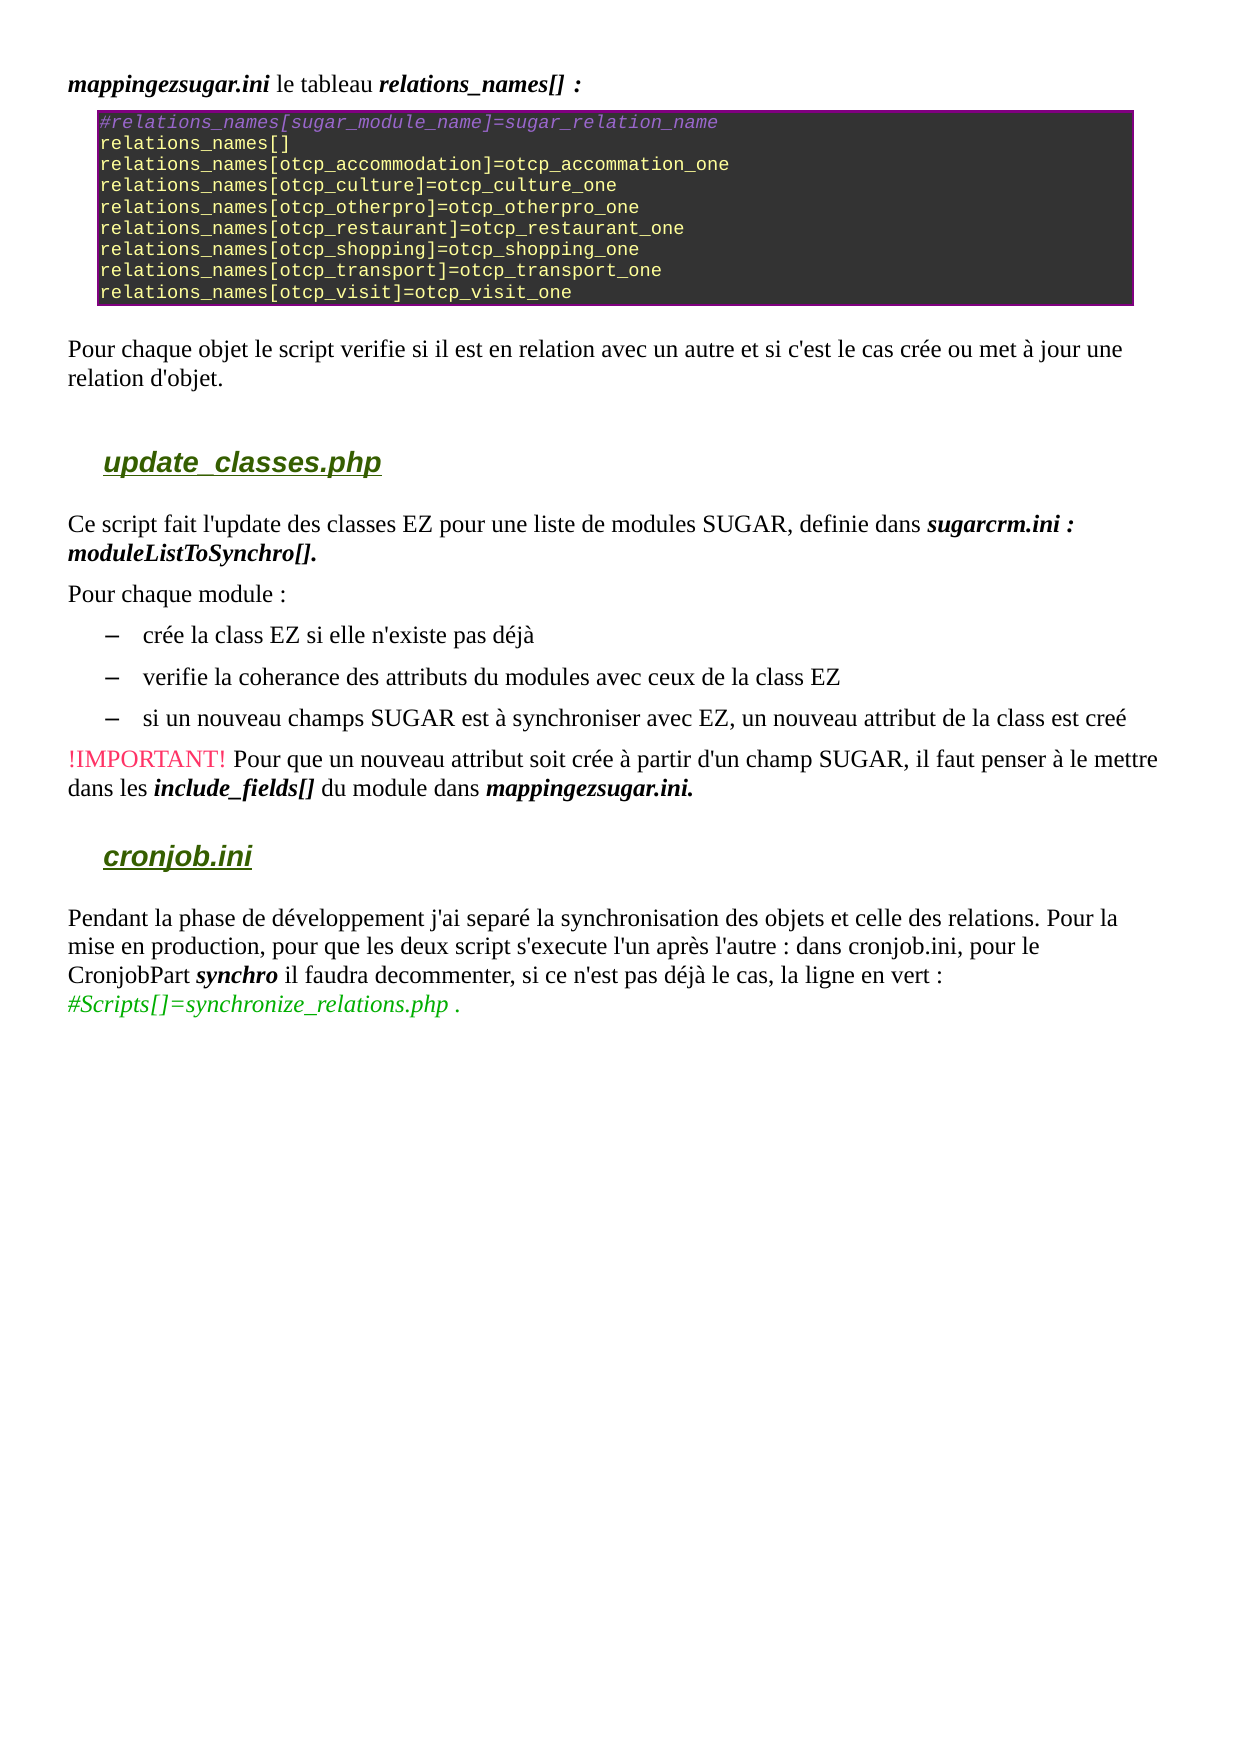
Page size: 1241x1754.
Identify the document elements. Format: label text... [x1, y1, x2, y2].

text relations_names[] [99, 132, 1132, 153]
text relations_names[otcp_restaurant]=otcp_restaurant_one [99, 217, 1132, 238]
text relations_names[otcp_shopping]=otcp_shopping_one [99, 238, 1132, 259]
text relations_names[otcp_transport]=otcp_transport_one [99, 259, 1132, 280]
text Pour chaque objet le script verifie si il est en relation avec un autre et si c'est le cas crée ou met à jour une relation d'objet. [68, 334, 1164, 392]
text relations_names[otcp_otherpro]=otcp_otherpro_one [99, 195, 1132, 217]
list si un nouveau champs SUGAR est à synchroniser avec EZ, un nouveau attribut de la class est creé [105, 703, 1164, 732]
list crée la class EZ si elle n'existe pas déjà [105, 620, 1164, 649]
text Pour chaque module : [68, 579, 1164, 608]
text Ce script fait l'update des classes EZ pour une liste de modules SUGAR, definie dans sugarcrm.ini : moduleListToSynchro[]. [68, 509, 1164, 567]
subtitle cronjob.ini [103, 839, 1164, 872]
text !IMPORTANT! Pour que un nouveau attribut soit crée à partir d'un champ SUGAR, il faut penser à le mettre dans les include_fields[] du module dans mappingezsugar.ini. [68, 744, 1164, 802]
text mappingezsugar.ini le tableau relations_names[] : [68, 69, 1164, 98]
text relations_names[otcp_accommodation]=otcp_accommation_one [99, 153, 1132, 174]
text Pendant la phase de développement j'ai separé la synchronisation des objets et celle des relations. Pour la mise en production, pour que les deux script s'execute l'un après l'autre : dans cronjob.ini, pour le CronjobPart synchro il faudra decommenter, si ce n'est pas déjà le cas, la ligne en vert : #Scripts[]=synchronize_relations.php . [68, 903, 1164, 1018]
text relations_names[otcp_culture]=otcp_culture_one [99, 174, 1132, 195]
text relations_names[otcp_visit]=otcp_visit_one [99, 280, 1132, 304]
text #relations_names[sugar_module_name]=sugar_relation_name [99, 113, 1132, 132]
list verifie la coherance des attributs du modules avec ceux de la class EZ [105, 662, 1164, 690]
subtitle update_classes.php [103, 446, 1164, 479]
